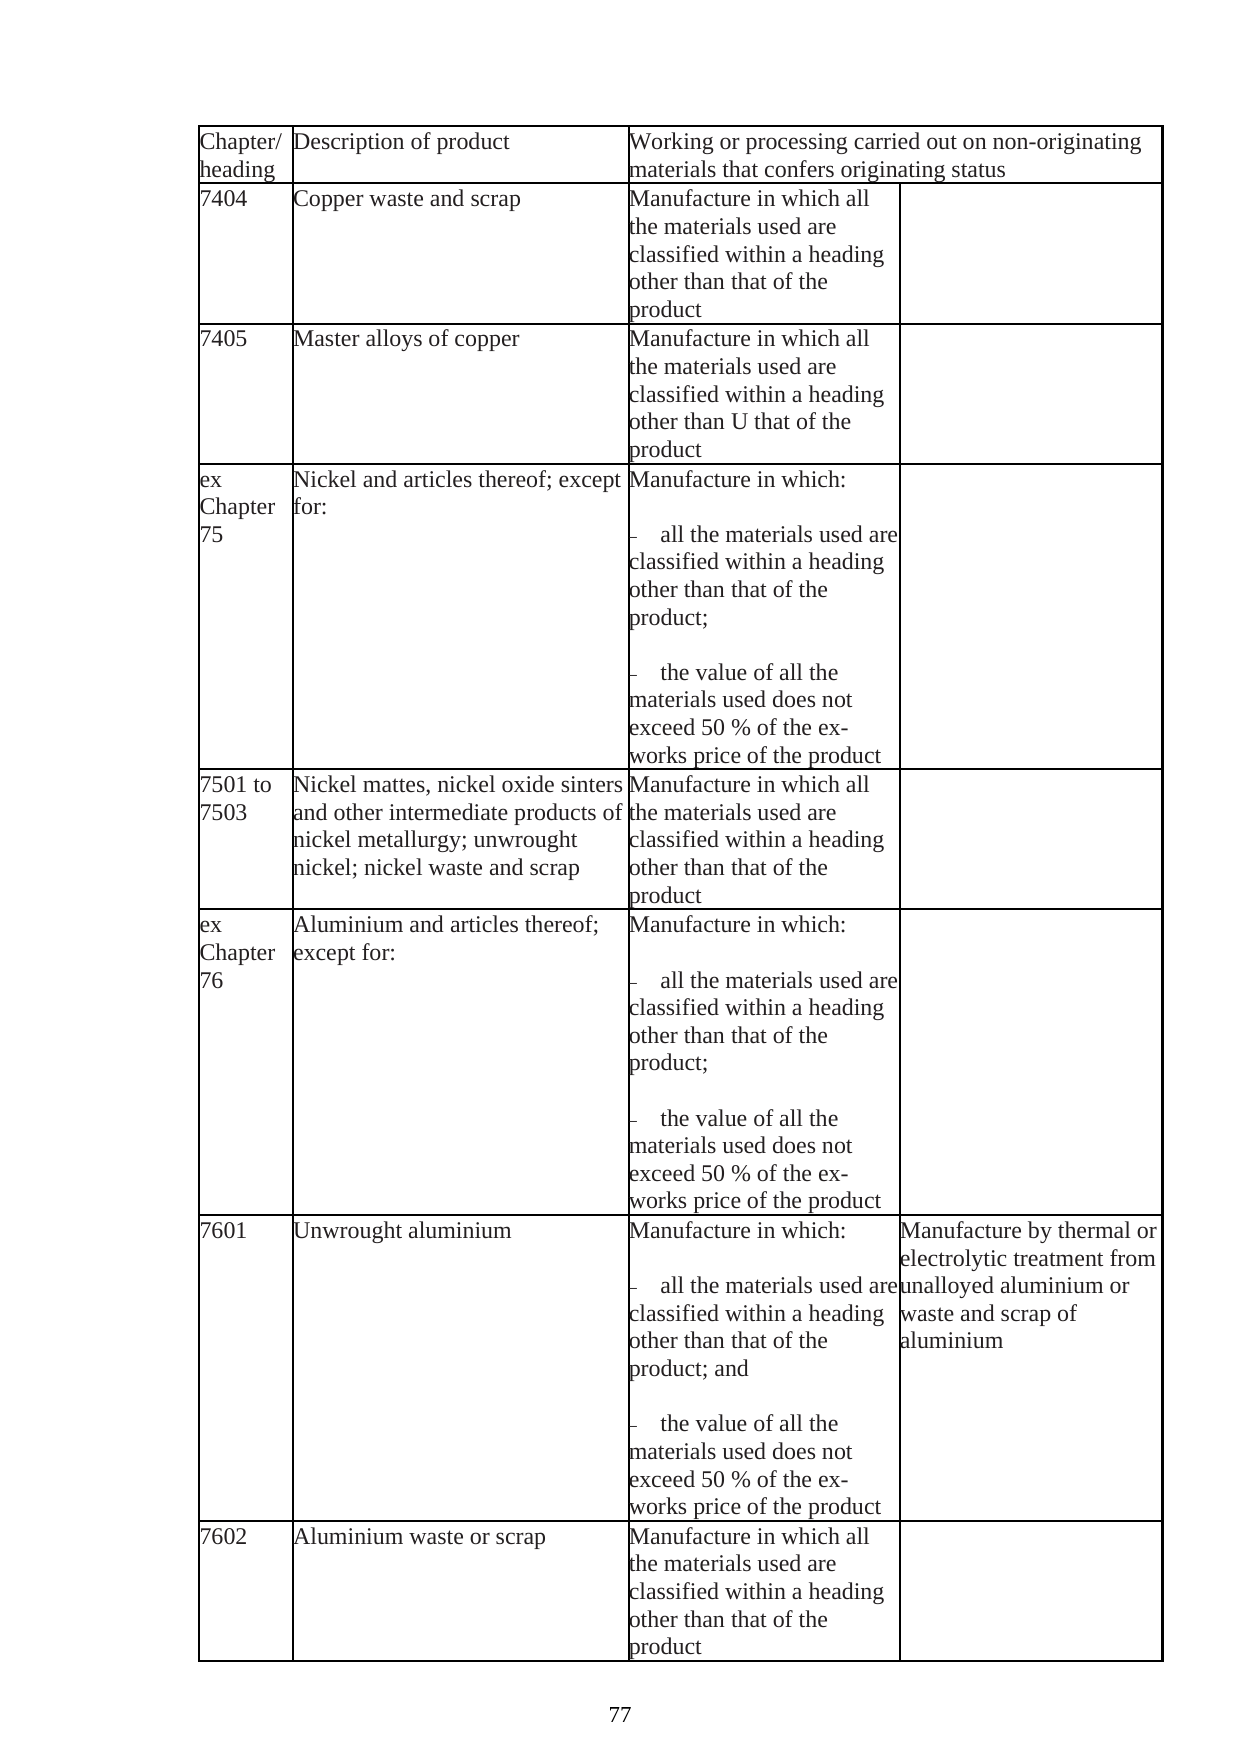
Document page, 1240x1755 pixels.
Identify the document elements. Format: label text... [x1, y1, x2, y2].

table_cell Manufacture in which all the materials used are classified within a heading other than that of the product [630, 184, 899, 322]
table_cell Manufacture in which all the materials used are classified within a heading other than that of the product [630, 770, 899, 908]
table_cell Manufacture in which all the materials used are classified within a heading other than U that of the product [630, 325, 899, 462]
table_cell 7602 [200, 1522, 292, 1660]
table_cell Unwrought aluminium [294, 1216, 628, 1520]
table_cell [901, 184, 1161, 322]
table_cell [901, 1522, 1161, 1660]
table_cell [901, 465, 1161, 768]
table_cell [901, 910, 1161, 1214]
table_cell Aluminium and articles thereof; except for: [294, 910, 628, 1214]
table_cell 7601 [200, 1216, 292, 1520]
table_cell [901, 770, 1161, 908]
table_cell Nickel and articles thereof; except for: [294, 465, 628, 768]
table_cell 7405 [200, 325, 292, 462]
table_header Chapter/ heading [200, 127, 292, 182]
table_cell Aluminium waste or scrap [294, 1522, 628, 1660]
table_header Working or processing carried out on non-originating materials that confers originating status [630, 127, 1161, 182]
table_cell Manufacture in which: all the materials used are classified within a heading other than that of the product; the value of all the materials used does not exceed 50 % of the ex-works price of the product [630, 465, 899, 768]
table_cell Manufacture by thermal or electrolytic treatment from unalloyed aluminium or waste and scrap of aluminium [901, 1216, 1161, 1520]
table_cell Manufacture in which: all the materials used are classified within a heading other than that of the product; and the value of all the materials used does not exceed 50 % of the ex-works price of the product [630, 1216, 899, 1520]
table_header Description of product [294, 127, 628, 182]
table_cell Copper waste and scrap [294, 184, 628, 322]
table_cell ex Chapter 75 [200, 465, 292, 768]
table_cell 7501 to 7503 [200, 770, 292, 908]
table_cell 7404 [200, 184, 292, 322]
table_cell Master alloys of copper [294, 325, 628, 462]
table_cell [901, 325, 1161, 462]
table_cell ex Chapter 76 [200, 910, 292, 1214]
table_cell Manufacture in which: all the materials used are classified within a heading other than that of the product; the value of all the materials used does not exceed 50 % of the ex-works price of the product [630, 910, 899, 1214]
table_cell Nickel mattes, nickel oxide sinters and other intermediate products of nickel metallurgy; unwrought nickel; nickel waste and scrap [294, 770, 628, 908]
table_cell Manufacture in which all the materials used are classified within a heading other than that of the product [630, 1522, 899, 1660]
